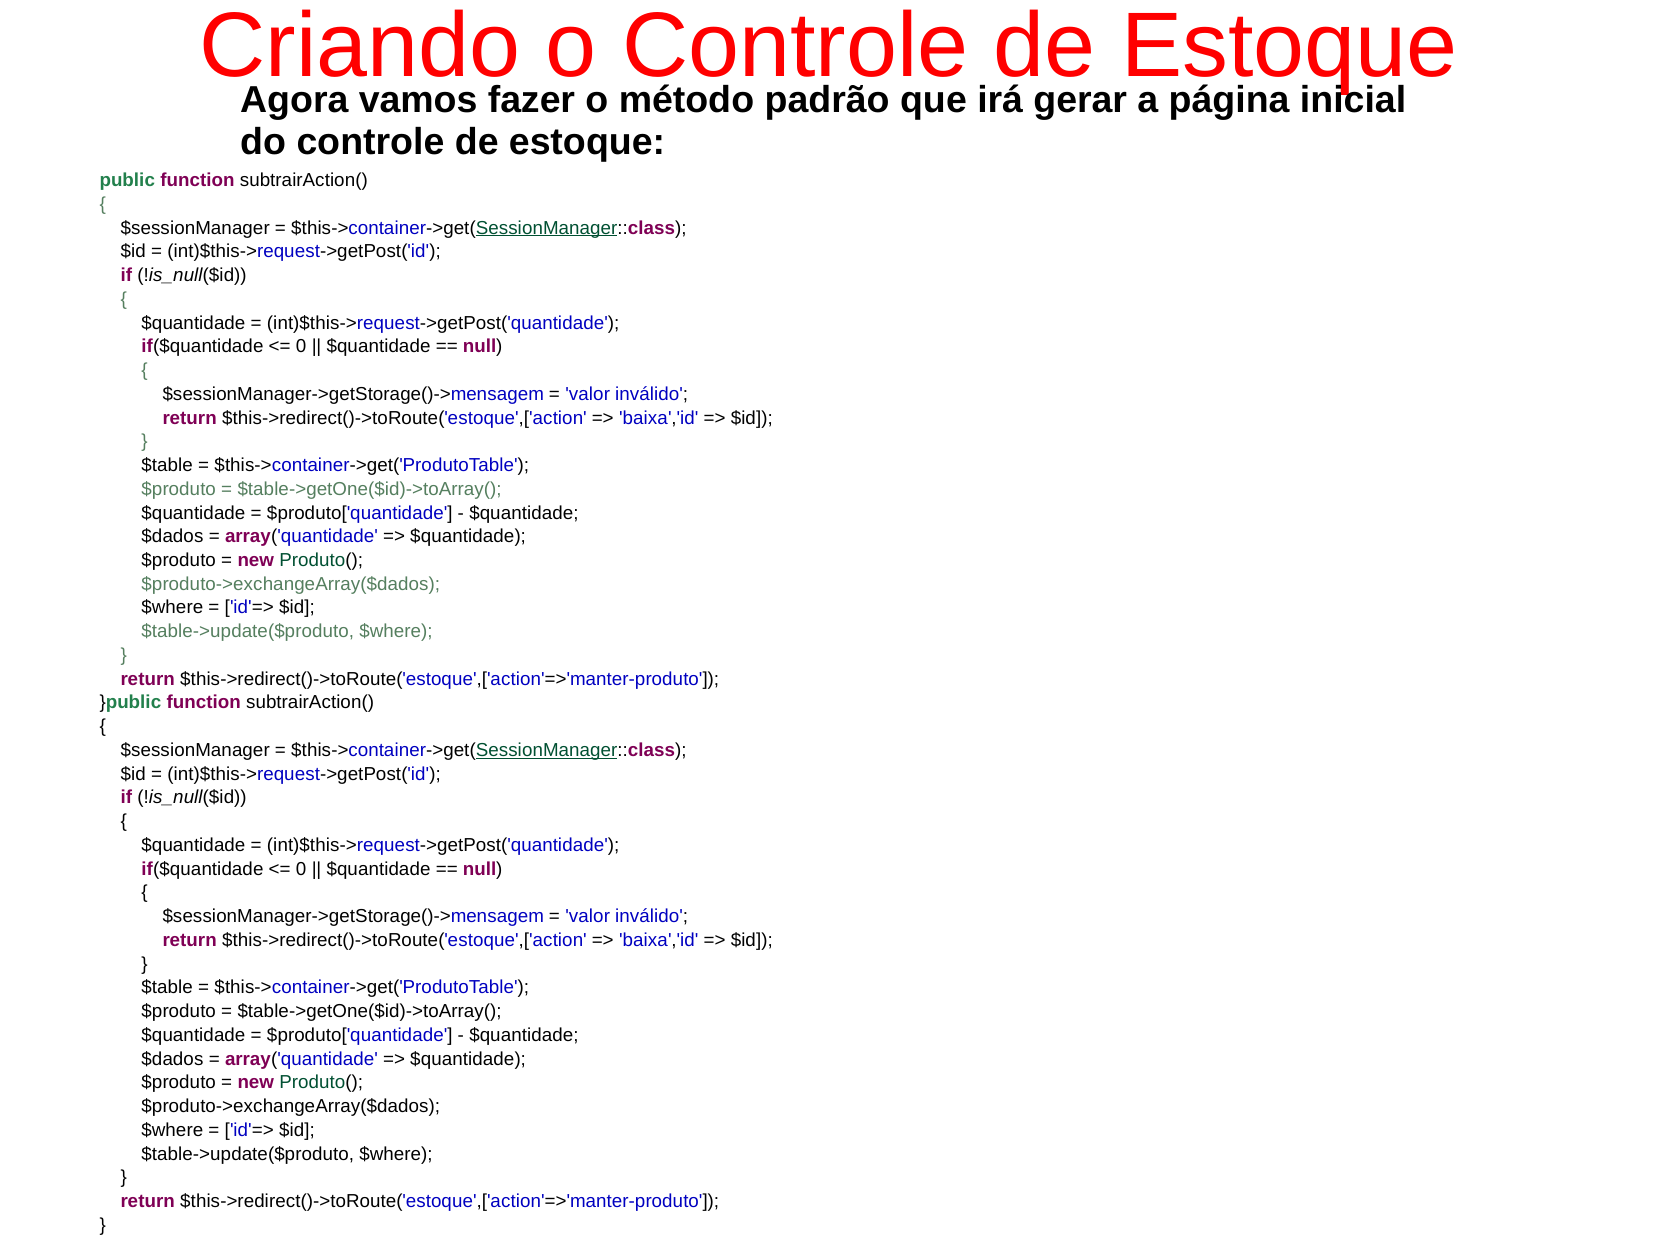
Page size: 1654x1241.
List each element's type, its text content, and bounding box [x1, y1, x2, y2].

title Criando o Controle de Estoque [85, 0, 1574, 148]
list public function subtrairAction() { $sessionManager = $this->container->get(SessionManager::class); $id = (int)$this->request->getPost('id'); if (!is_null($id)) { $quantidade = (int)$this->request->getPost('quantidade'); if($quantidade <= 0 || $quantidade == null) { $sessionManager->getStorage()->mensagem = 'valor inválido'; return $this->redirect()->toRoute('estoque',['action' => 'baixa','id' => $id]); } $table = $this->container->get('ProdutoTable'); $produto = $table->getOne($id)->toArray(); $quantidade = $produto['quantidade'] - $quantidade; $dados = array('quantidade' => $quantidade); $produto = new Produto(); $produto->exchangeArray($dados); $where = ['id'=> $id]; $table->update($produto, $where); } return $this->redirect()->toRoute('estoque',['action'=>'manter-produto']); }public function subtrairAction() { $sessionManager = $this->container->get(SessionManager::class); $id = (int)$this->request->getPost('id'); if (!is_null($id)) { $quantidade = (int)$this->request->getPost('quantidade'); if($quantidade <= 0 || $quantidade == null) { $sessionManager->getStorage()->mensagem = 'valor inválido'; return $this->redirect()->toRoute('estoque',['action' => 'baixa','id' => $id]); } $table = $this->container->get('ProdutoTable'); $produto = $table->getOne($id)->toArray(); $quantidade = $produto['quantidade'] - $quantidade; $dados = array('quantidade' => $quantidade); $produto = new Produto(); $produto->exchangeArray($dados); $where = ['id'=> $id]; $table->update($produto, $where); } return $this->redirect()->toRoute('estoque',['action'=>'manter-produto']); } [99, 169, 1541, 1241]
text_box Agora vamos fazer o método padrão que irá gerar a página inicial do controle de estoque: [225, 70, 1423, 170]
